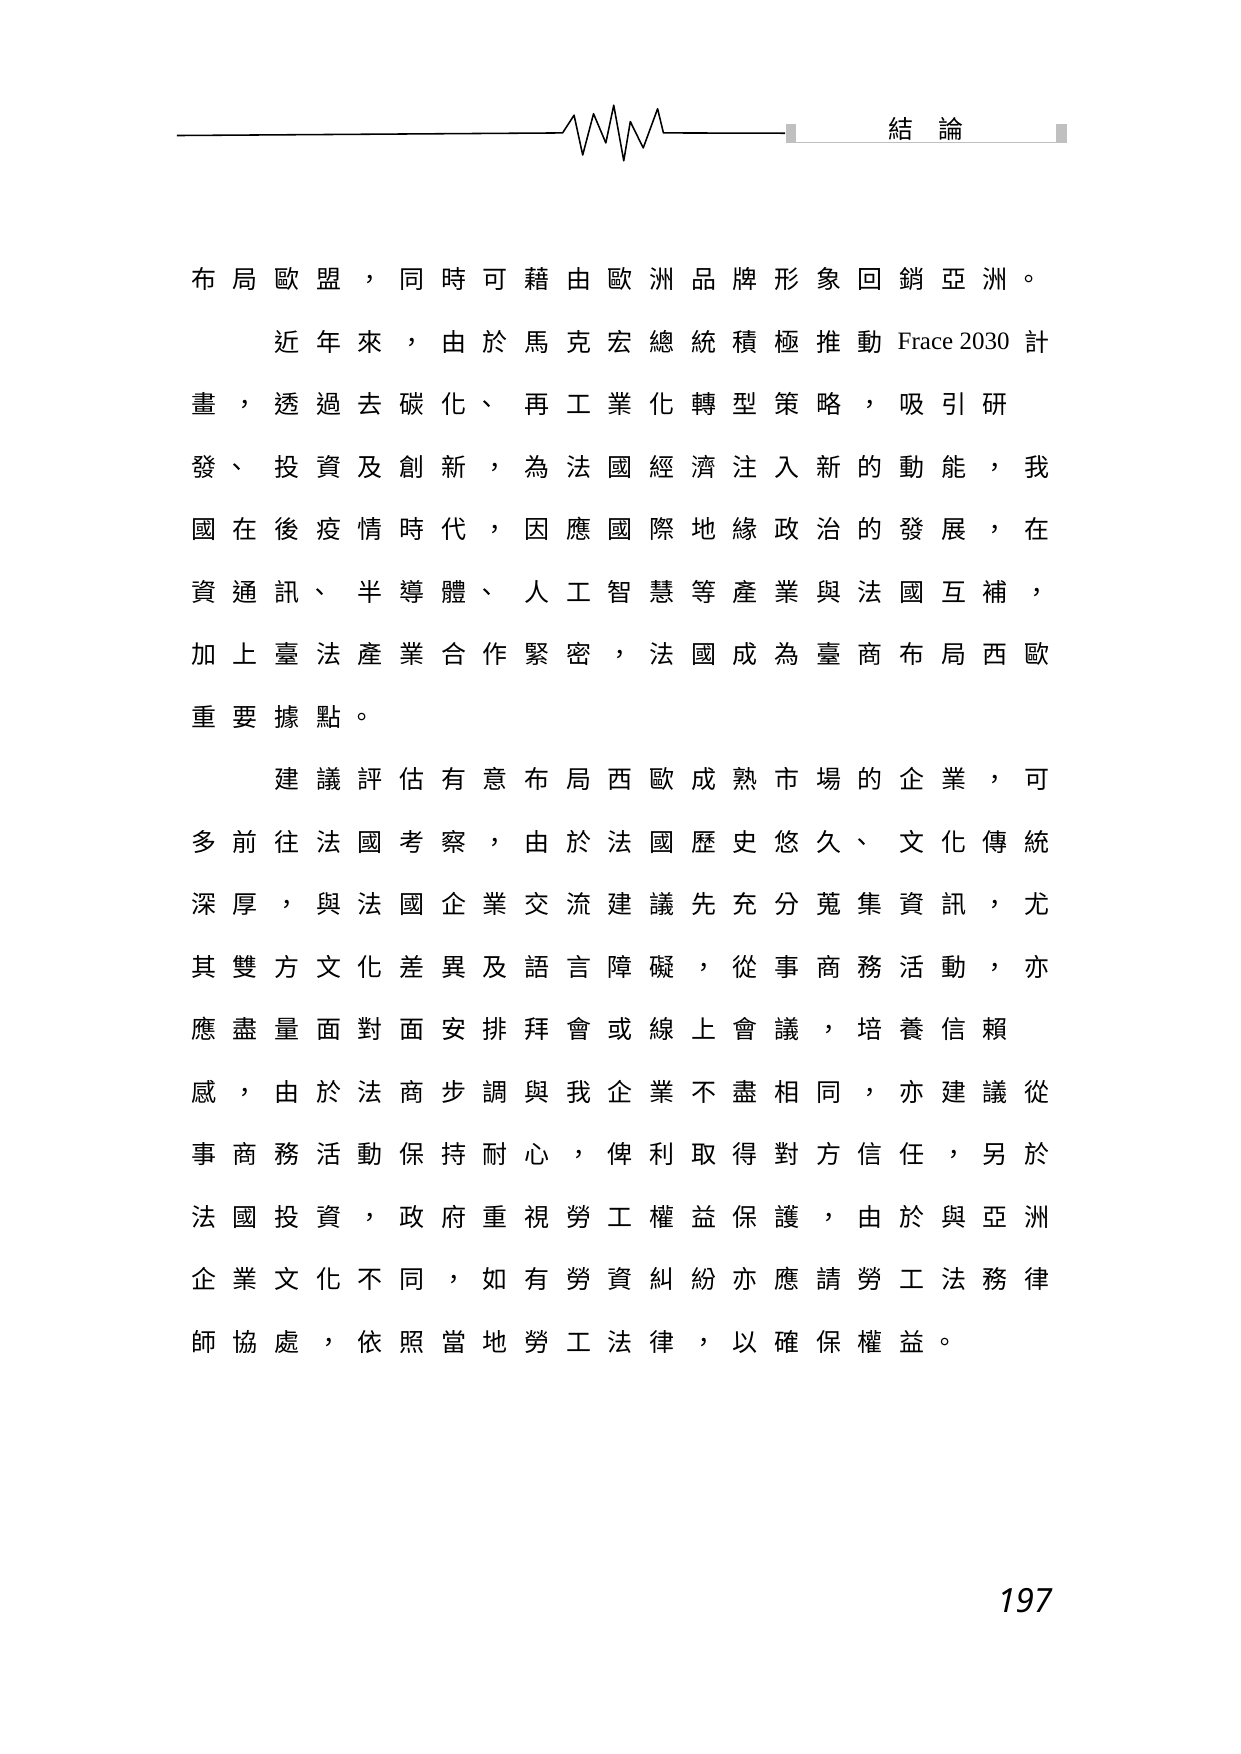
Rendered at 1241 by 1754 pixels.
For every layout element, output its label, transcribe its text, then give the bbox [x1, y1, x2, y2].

text 近年來，由於馬克宏總統積極推動Frace 2030計畫，透過去碳化、再工業化轉型策略，吸引研發、投資及創新，為法國經濟注入新的動能，我國在後疫情時代，因應國際地緣政治的發展，在資通訊、半導體、人工智慧等產業與法國互補，加上臺法產業合作緊密，法國成為臺商布局西歐重要據點。 [183, 299, 1058, 736]
text 建議評估有意布局西歐成熟市場的企業，可多前往法國考察，由於法國歷史悠久、文化傳統深厚，與法國企業交流建議先充分蒐集資訊，尤其雙方文化差異及語言障礙，從事商務活動，亦應盡量面對面安排拜會或線上會議，培養信賴感，由於法商步調與我企業不盡相同，亦建議從事商務活動保持耐心，俾利取得對方信任，另於法國投資，政府重視勞工權益保護，由於與亞洲企業文化不同，如有勞資糾紛亦應請勞工法務律師協處，依照當地勞工法律，以確保權益。 [183, 736, 1058, 1361]
text 布局歐盟，同時可藉由歐洲品牌形象回銷亞洲。 [183, 236, 1058, 299]
